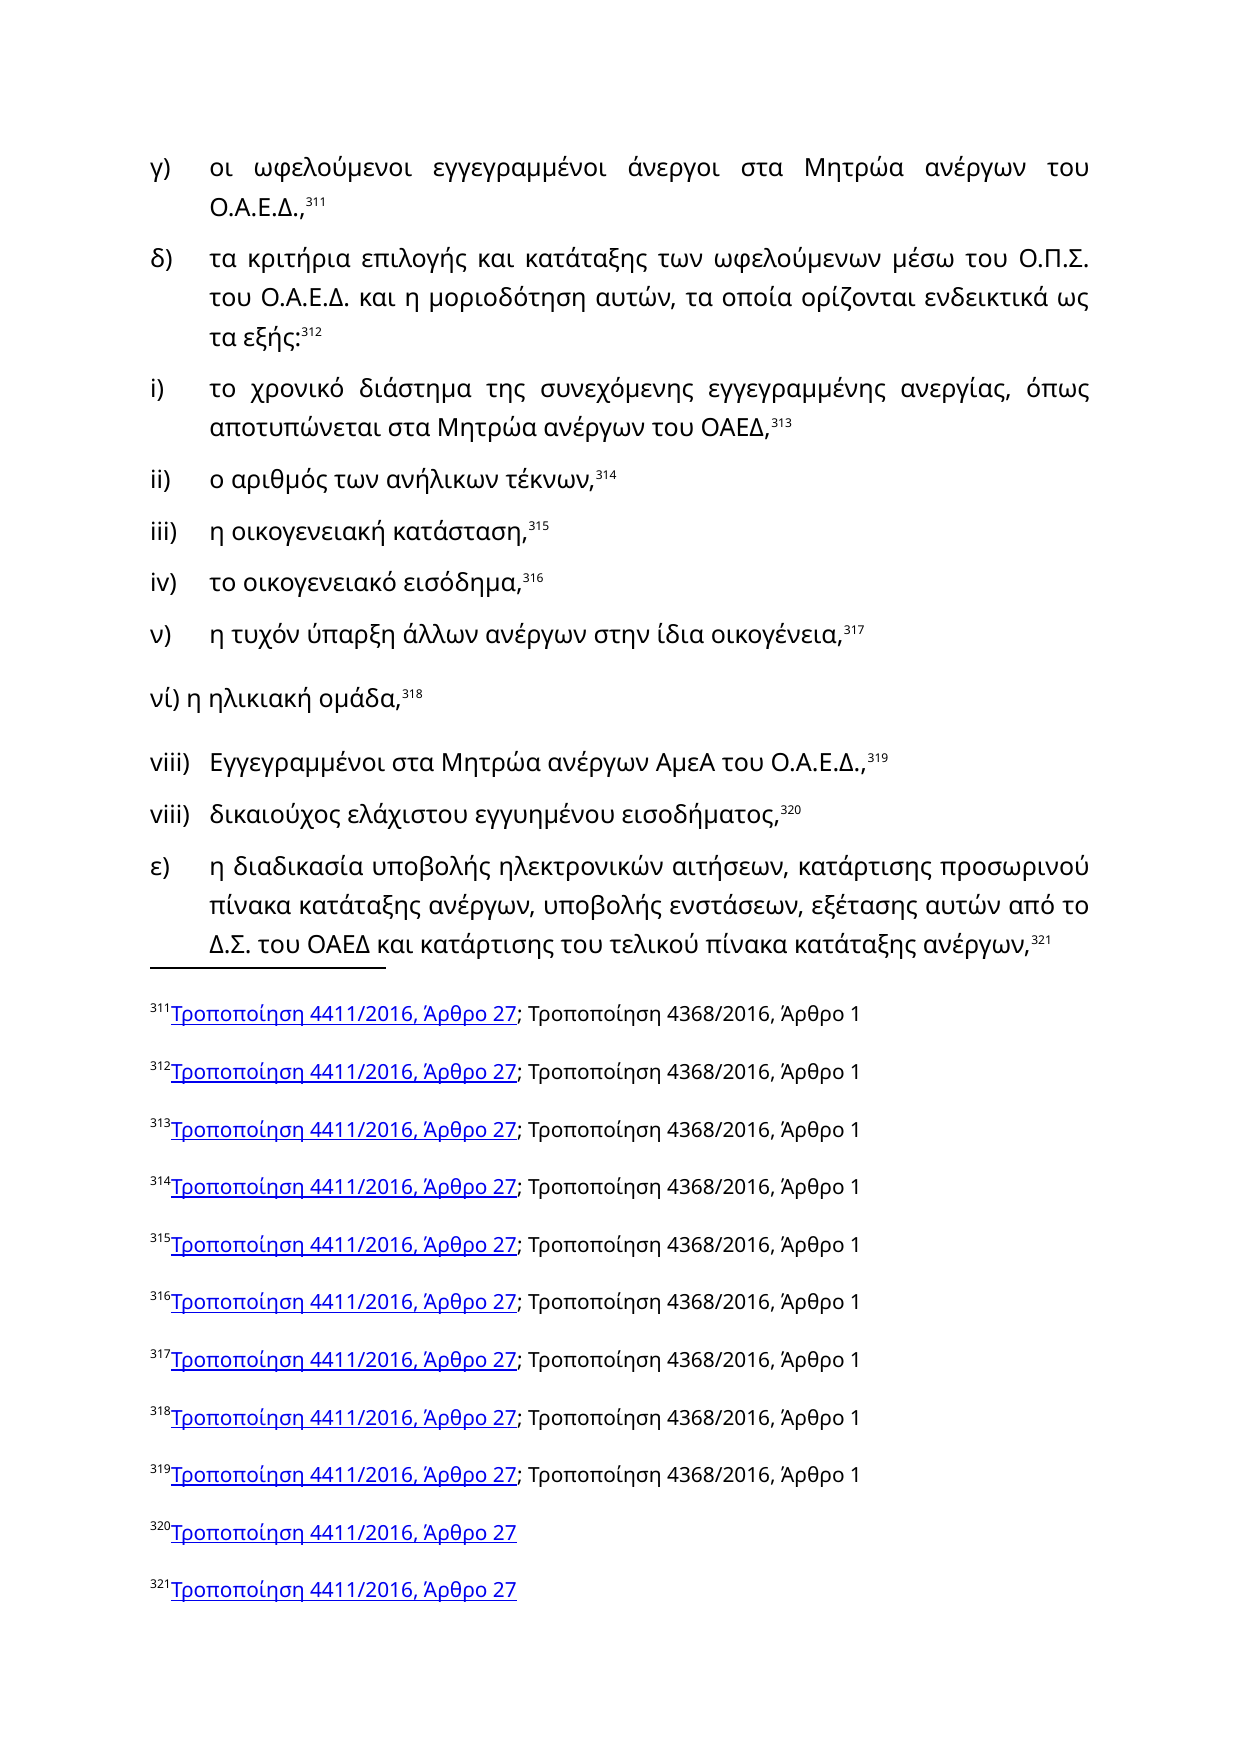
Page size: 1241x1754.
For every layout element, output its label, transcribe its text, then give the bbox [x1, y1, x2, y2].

list iii) η οικογενειακή κατάσταση, [150, 513, 1090, 547]
list i) το χρονικό διάστημα της συνεχόμενης εγγεγραμμένης ανεργίας, όπως αποτυπώνεται στα Μητρώα ανέργων του ΟΑΕΔ, [150, 371, 1090, 444]
text Τροποποίηση 4411/2016, Άρθρο 27 [150, 1576, 1090, 1604]
list ε) η διαδικασία υποβολής ηλεκτρονικών αιτήσεων, κατάρτισης προσωρινού πίνακα κατάταξης ανέργων, υποβολής ενστάσεων, εξέτασης αυτών από το Δ.Σ. του ΟΑΕΔ και κατάρτισης του τελικού πίνακα κατάταξης ανέργων, [150, 848, 1090, 961]
text Τροποποίηση 4411/2016, Άρθρο 27; Τροποποίηση 4368/2016, Άρθρο 1 [150, 1287, 1090, 1316]
text Τροποποίηση 4411/2016, Άρθρο 27; Τροποποίηση 4368/2016, Άρθρο 1 [150, 1460, 1090, 1489]
text νί) η ηλικιακή ομάδα, [150, 681, 1090, 715]
list γ) οι ωφελούμενοι εγγεγραμμένοι άνεργοι στα Μητρώα ανέργων του Ο.Α.Ε.Δ., [150, 150, 1090, 223]
text Τροποποίηση 4411/2016, Άρθρο 27; Τροποποίηση 4368/2016, Άρθρο 1 [150, 1057, 1090, 1086]
list iv) το οικογενειακό εισόδημα, [150, 565, 1090, 599]
list viii) δικαιούχος ελάχιστου εγγυημένου εισοδήματος, [150, 797, 1090, 831]
text Τροποποίηση 4411/2016, Άρθρο 27; Τροποποίηση 4368/2016, Άρθρο 1 [150, 1230, 1090, 1258]
text Τροποποίηση 4411/2016, Άρθρο 27; Τροποποίηση 4368/2016, Άρθρο 1 [150, 1172, 1090, 1201]
list ν) η τυχόν ύπαρξη άλλων ανέργων στην ίδια οικογένεια, [150, 617, 1090, 651]
text Τροποποίηση 4411/2016, Άρθρο 27; Τροποποίηση 4368/2016, Άρθρο 1 [150, 1345, 1090, 1373]
list viii) Εγγεγραμμένοι στα Μητρώα ανέργων ΑμεΑ του Ο.Α.Ε.Δ., [150, 745, 1090, 779]
list δ) τα κριτήρια επιλογής και κατάταξης των ωφελούμενων μέσω του Ο.Π.Σ. του Ο.Α.Ε.Δ. και η μοριοδότηση αυτών, τα οποία ορίζονται ενδεικτικά ως τα εξής: [150, 241, 1090, 353]
text Τροποποίηση 4411/2016, Άρθρο 27; Τροποποίηση 4368/2016, Άρθρο 1 [150, 1403, 1090, 1431]
text Τροποποίηση 4411/2016, Άρθρο 27; Τροποποίηση 4368/2016, Άρθρο 1 [150, 999, 1090, 1028]
text Τροποποίηση 4411/2016, Άρθρο 27; Τροποποίηση 4368/2016, Άρθρο 1 [150, 1115, 1090, 1143]
list ii) ο αριθμός των ανήλικων τέκνων, [150, 462, 1090, 496]
text Τροποποίηση 4411/2016, Άρθρο 27 [150, 1518, 1090, 1546]
